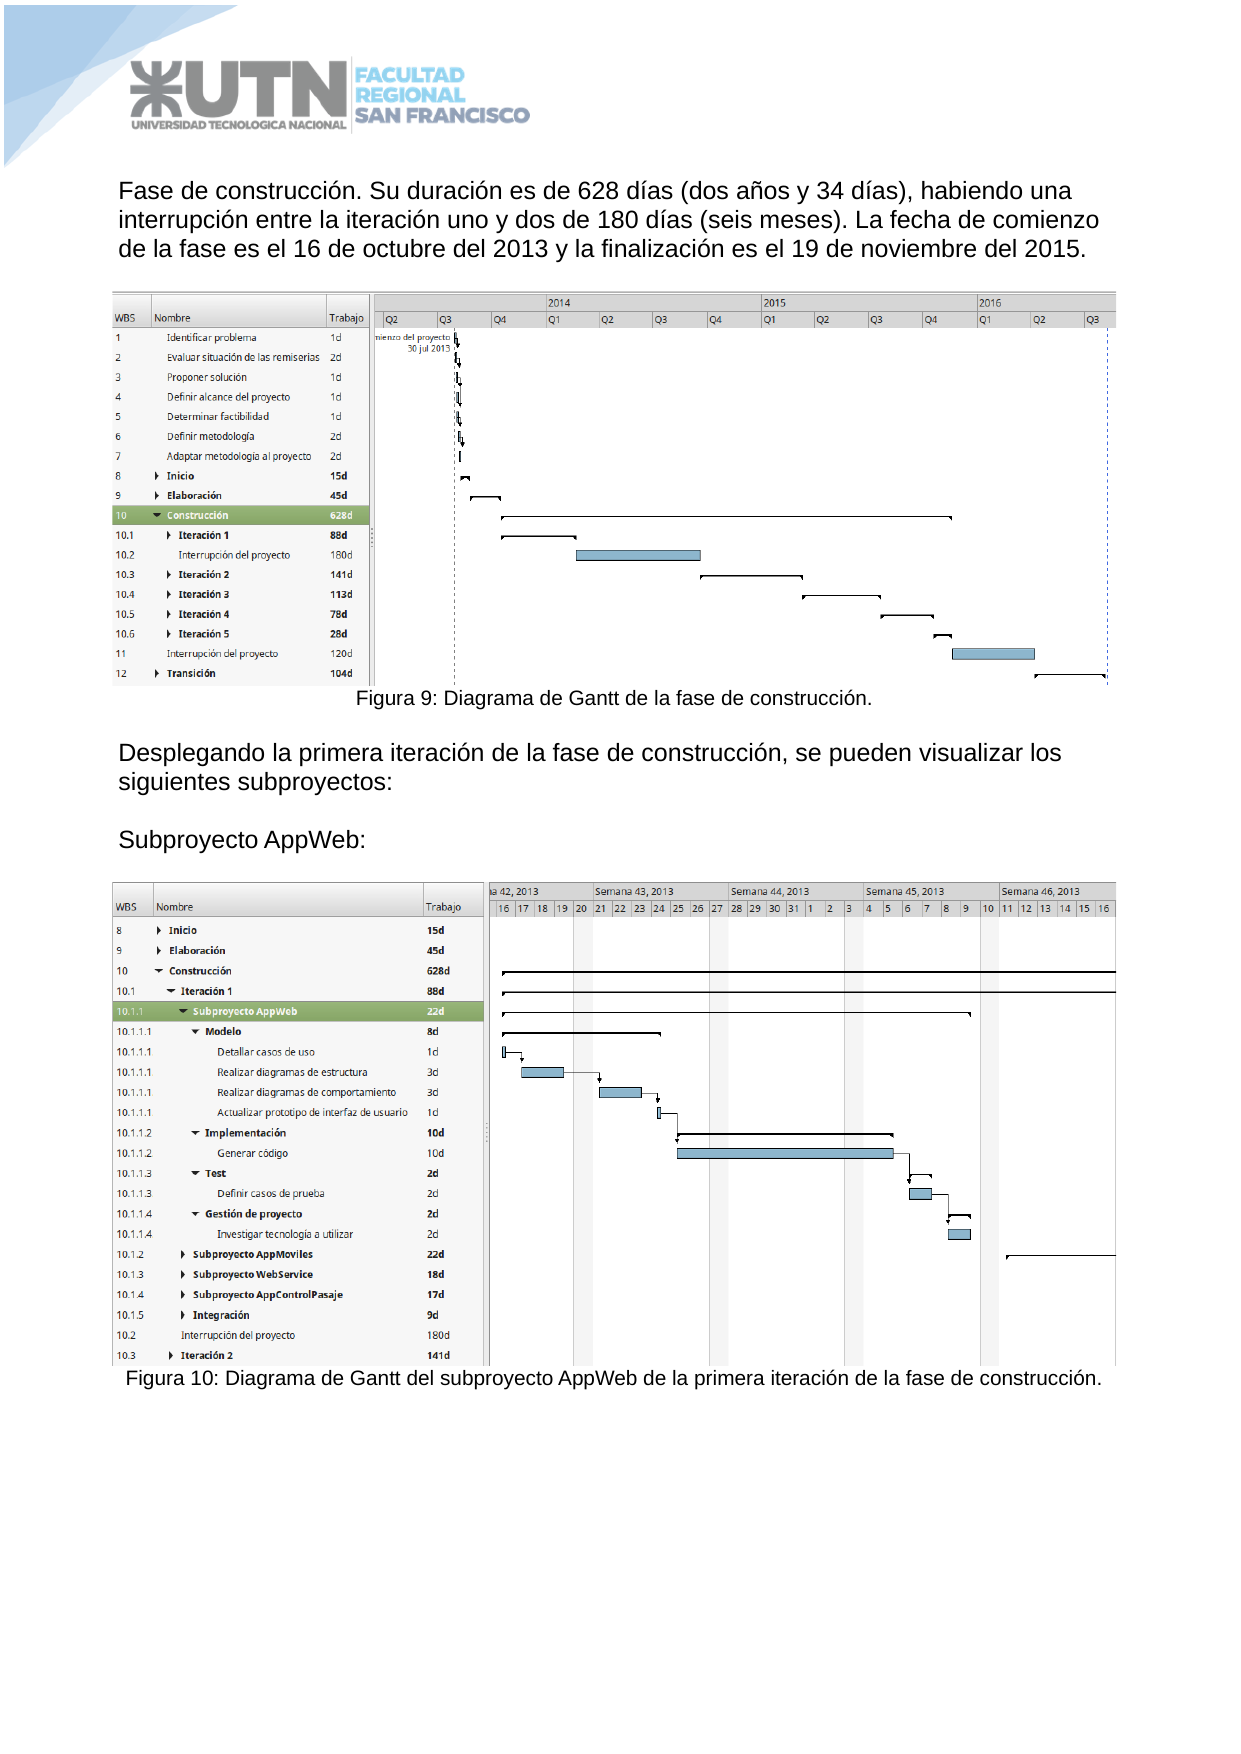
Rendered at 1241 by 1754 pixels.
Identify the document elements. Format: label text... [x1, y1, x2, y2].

picture [3, 5, 532, 169]
text Figura 10: Diagrama de Gantt del subproyecto AppWeb de la primera iteración de la fase de construcción. [118, 1366, 1110, 1390]
picture [112, 291, 1117, 686]
text Fase de construcción. Su duración es de 628 días (dos años y 34 días), habiendo una interrupción entre la iteración uno y dos de 180 días (seis meses). La fecha de comienzo de la fase es el 16 de octubre del 2013 y la finalización es el 19 de noviembre del 2015. [118, 176, 1110, 263]
text Subproyecto AppWeb: [118, 824, 1110, 853]
picture [112, 882, 1117, 1366]
text Figura 9: Diagrama de Gantt de la fase de construcción. [118, 686, 1110, 709]
text Desplegando la primera iteración de la fase de construcción, se pueden visualizar los siguientes subproyectos: [118, 738, 1110, 796]
